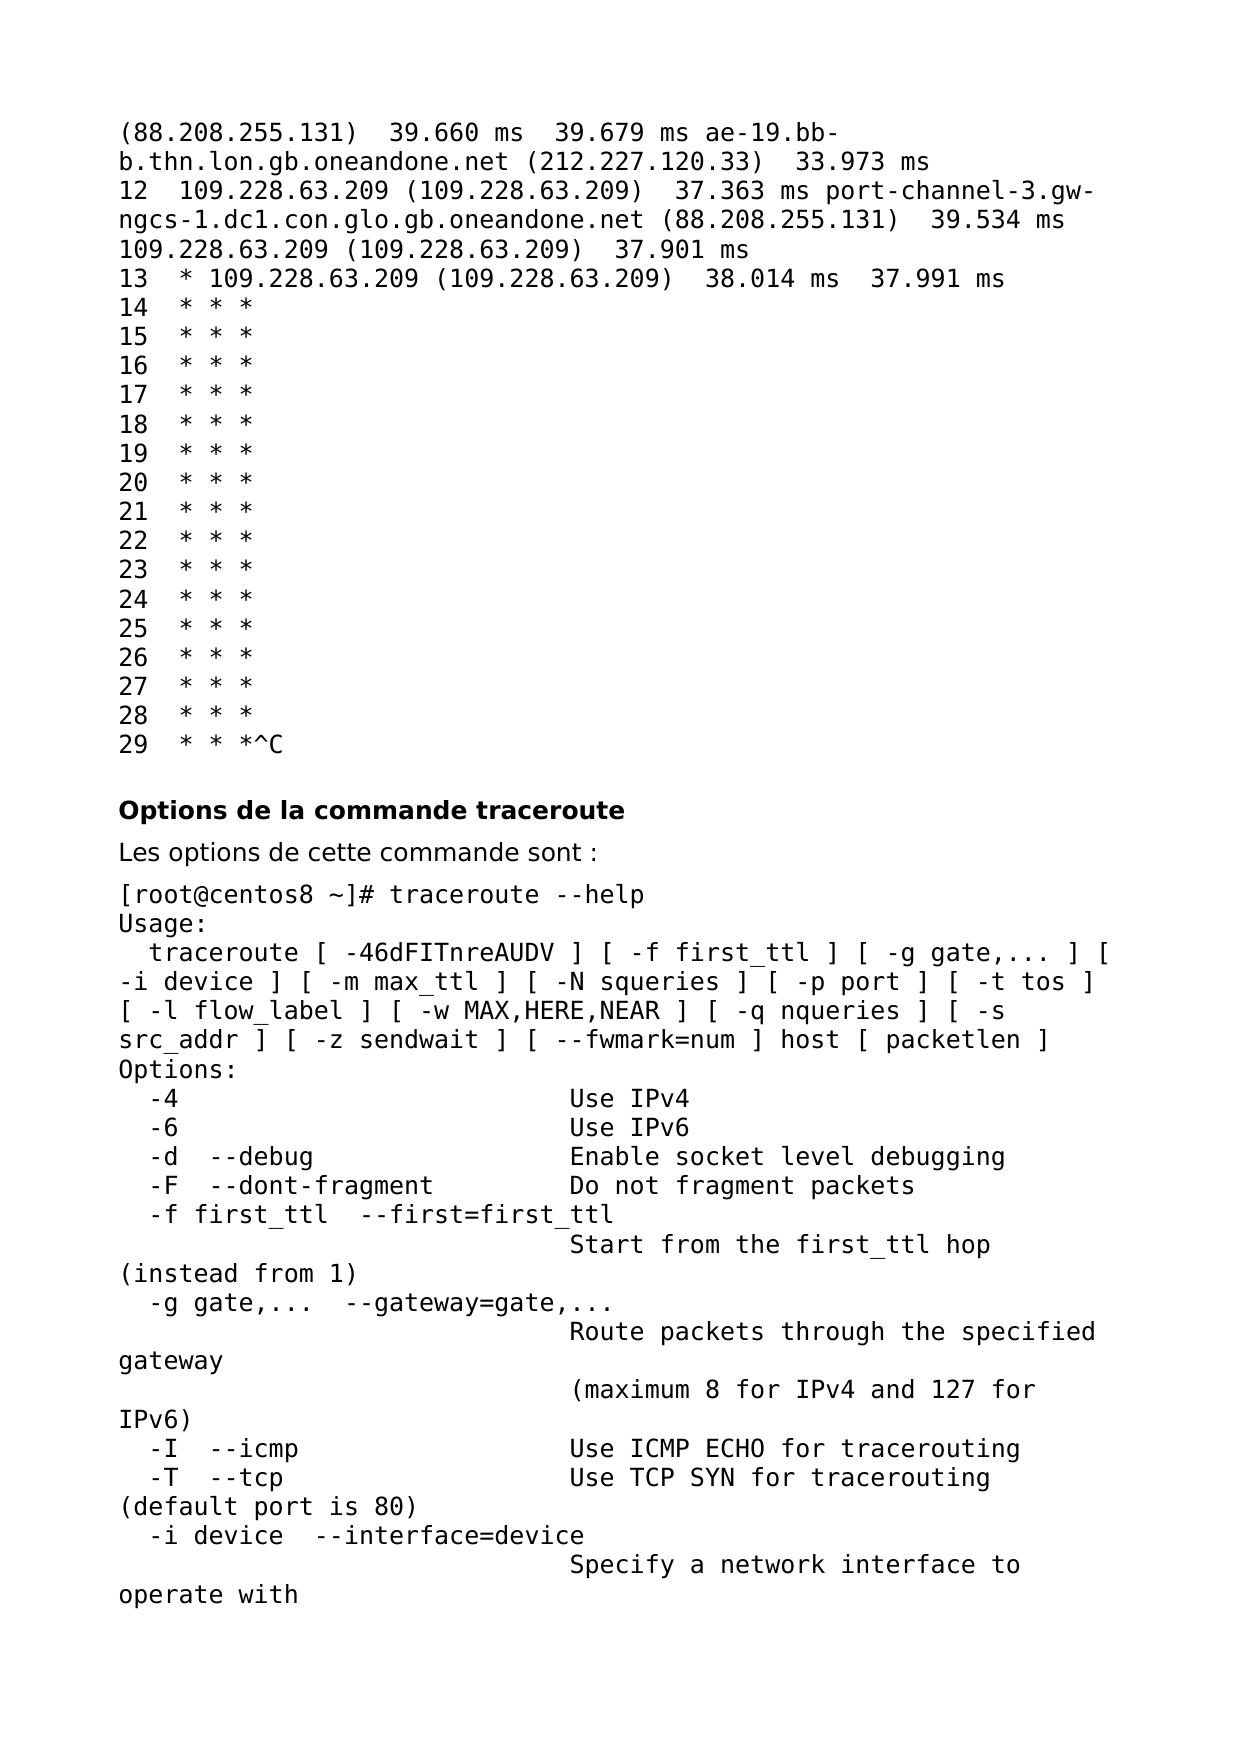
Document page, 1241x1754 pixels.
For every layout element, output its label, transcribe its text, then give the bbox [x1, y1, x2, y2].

text Les options de cette commande sont : [118, 838, 1122, 867]
subtitle Options de la commande traceroute [118, 797, 1122, 826]
text (88.208.255.131) 39.660 ms 39.679 ms ae-19.bb-b.thn.lon.gb.oneandone.net (212.227.120.33) 33.973 ms 12 109.228.63.209 (109.228.63.209) 37.363 ms port-channel-3.gw-ngcs-1.dc1.con.glo.gb.oneandone.net (88.208.255.131) 39.534 ms 109.228.63.209 (109.228.63.209) 37.901 ms 13 * 109.228.63.209 (109.228.63.209) 38.014 ms 37.991 ms 14 * * * 15 * * * 16 * * * 17 * * * 18 * * * 19 * * * 20 * * * 21 * * * 22 * * * 23 * * * 24 * * * 25 * * * 26 * * * 27 * * * 28 * * * 29 * * *^C [118, 118, 1122, 760]
text [root@centos8 ~]# traceroute --help Usage: traceroute [ -46dFITnreAUDV ] [ -f first_ttl ] [ -g gate,... ] [ -i device ] [ -m max_ttl ] [ -N squeries ] [ -p port ] [ -t tos ] [ -l flow_label ] [ -w MAX,HERE,NEAR ] [ -q nqueries ] [ -s src_addr ] [ -z sendwait ] [ --fwmark=num ] host [ packetlen ] Options: -4 Use IPv4 -6 Use IPv6 -d --debug Enable socket level debugging -F --dont-fragment Do not fragment packets -f first_ttl --first=first_ttl Start from the first_ttl hop (instead from 1) -g gate,... --gateway=gate,... Route packets through the specified gateway (maximum 8 for IPv4 and 127 for IPv6) -I --icmp Use ICMP ECHO for tracerouting -T --tcp Use TCP SYN for tracerouting (default port is 80) -i device --interface=device Specify a network interface to operate with [118, 880, 1122, 1609]
